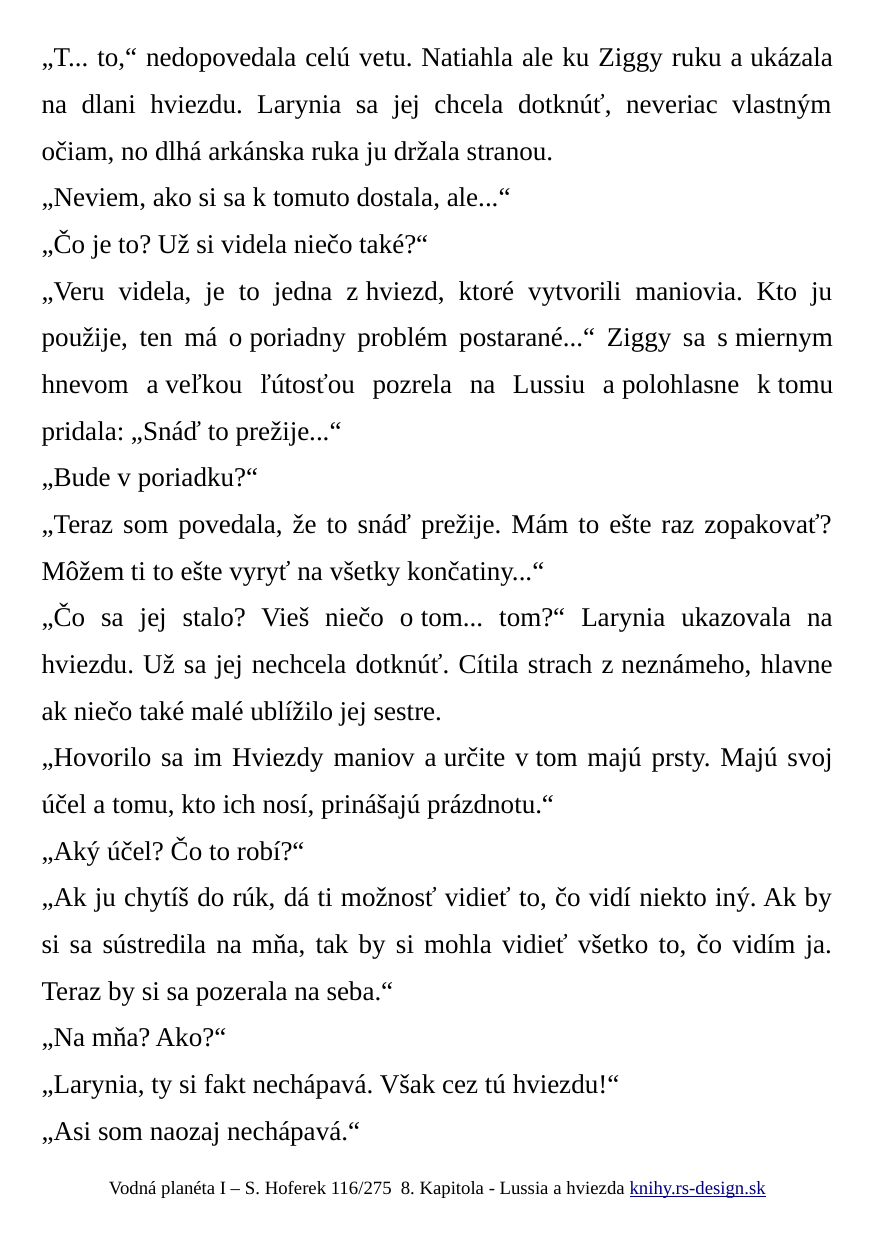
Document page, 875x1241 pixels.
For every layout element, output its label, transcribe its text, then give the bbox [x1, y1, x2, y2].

text „Teraz som povedala, že to snáď prežije. Mám to ešte raz zopakovať? Môžem ti to ešte vyryť na všetky končatiny...“ [41, 508, 833, 586]
text „Hovorilo sa im Hviezdy maniov a určite v tom majú prsty. Majú svoj účel a tomu, kto ich nosí, prinášajú prázdnotu.“ [41, 741, 833, 819]
text „Ak ju chytíš do rúk, dá ti možnosť vidieť to, čo vidí niekto iný. Ak by si sa sústredila na mňa, tak by si mohla vidieť všetko to, čo vidím ja. Teraz by si sa pozerala na seba.“ [41, 881, 833, 1006]
text „Na mňa? Ako?“ [41, 1021, 833, 1052]
text „T... to,“ nedopovedala celú vetu. Natiahla ale ku Ziggy ruku a ukázala na dlani hviezdu. Larynia sa jej chcela dotknúť, neveriac vlastným očiam, no dlhá arkánska ruka ju držala stranou. [41, 41, 833, 166]
text „Aký účel? Čo to robí?“ [41, 835, 833, 866]
text „Asi som naozaj nechápavá.“ [41, 1115, 833, 1146]
text „Neviem, ako si sa k tomuto dostala, ale...“ [41, 181, 833, 212]
text „Larynia, ty si fakt nechápavá. Však cez tú hviezdu!“ [41, 1068, 833, 1099]
text „Bude v poriadku?“ [41, 461, 833, 492]
text „Veru videla, je to jedna z hviezd, ktoré vytvorili maniovia. Kto ju použije, ten má o poriadny problém postarané...“ Ziggy sa s miernym hnevom a veľkou ľútosťou pozrela na Lussiu a polohlasne k tomu pridala: „Snáď to prežije...“ [41, 275, 833, 446]
text „Čo je to? Už si videla niečo také?“ [41, 228, 833, 259]
text „Čo sa jej stalo? Vieš niečo o tom... tom?“ Larynia ukazovala na hviezdu. Už sa jej nechcela dotknúť. Cítila strach z neznámeho, hlavne ak niečo také malé ublížilo jej sestre. [41, 601, 833, 726]
